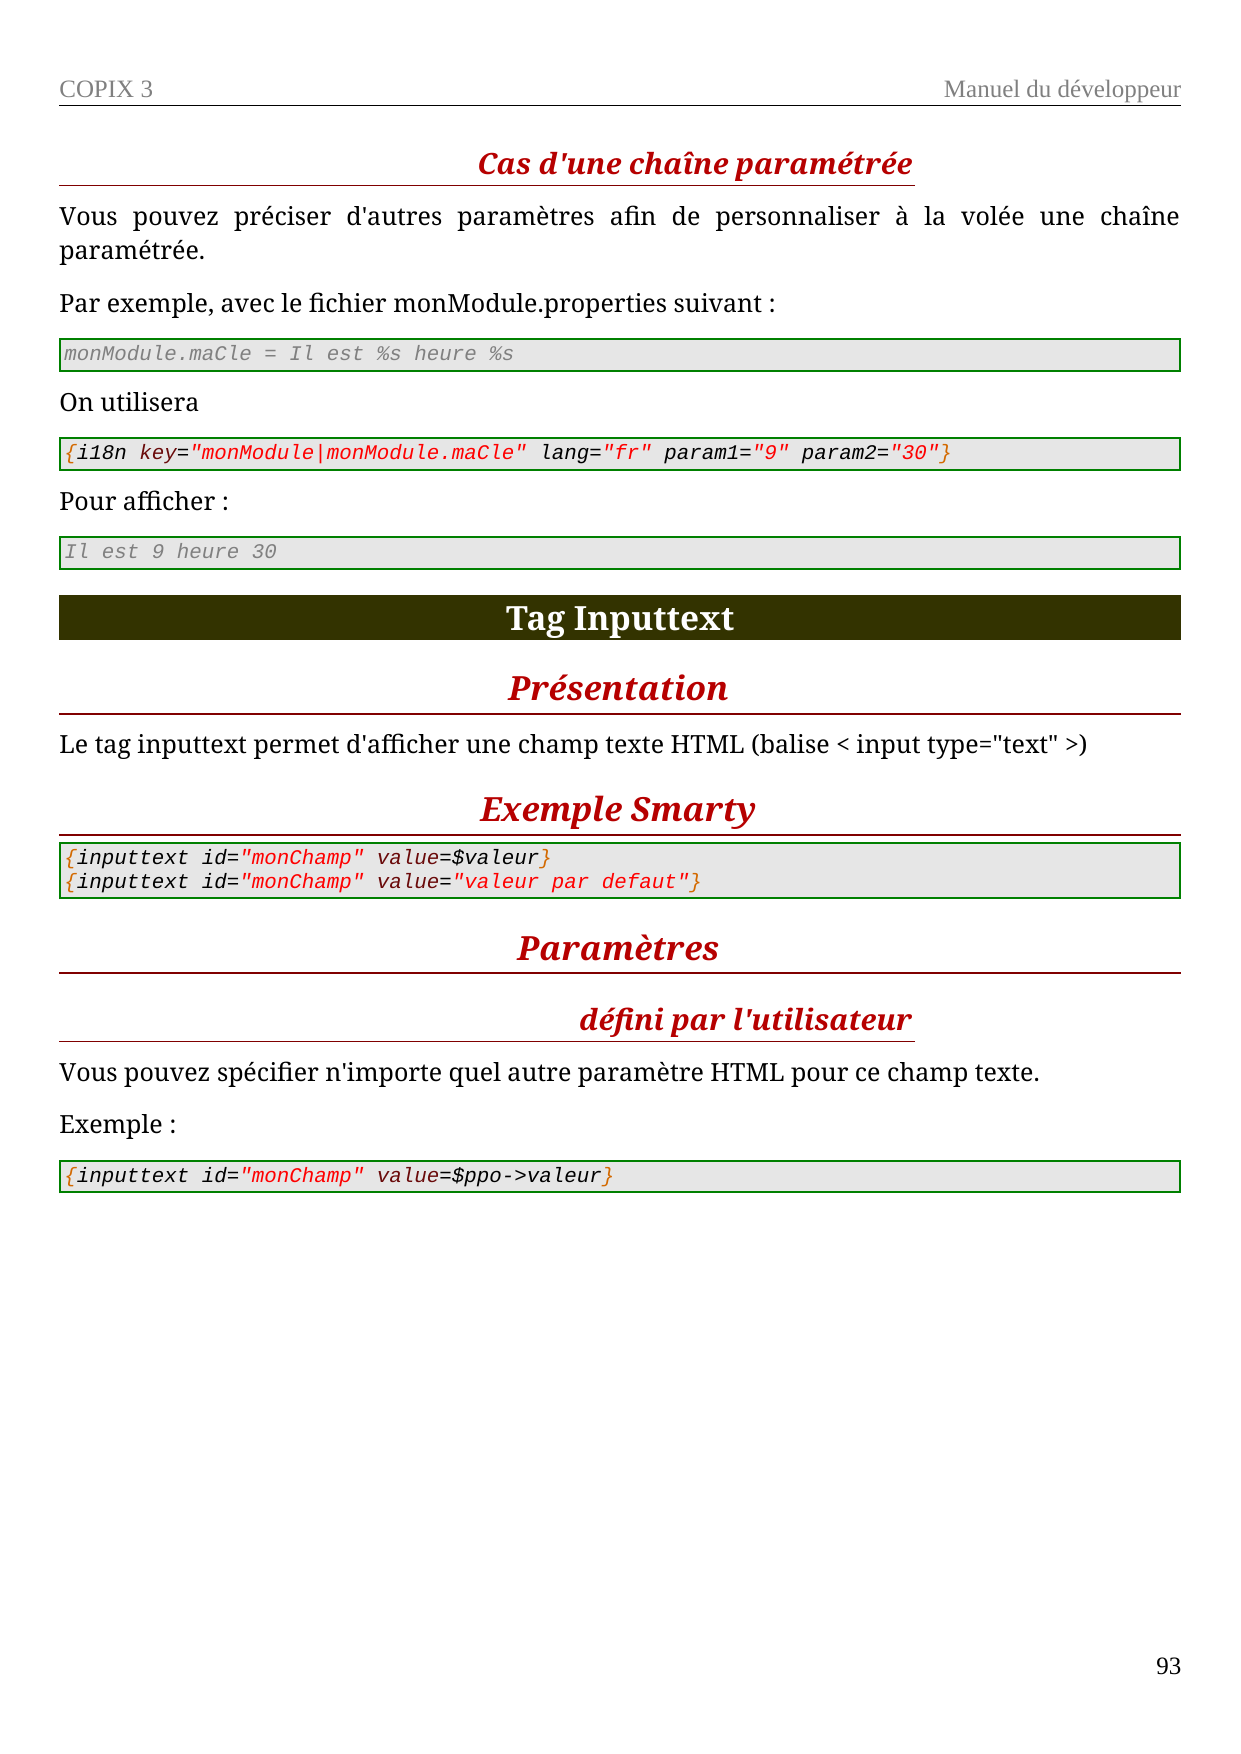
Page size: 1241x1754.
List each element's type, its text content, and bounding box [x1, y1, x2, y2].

text Exemple : [59, 1107, 1181, 1141]
text Vous pouvez spécifier n'importe quel autre paramètre HTML pour ce champ texte. [59, 1054, 1181, 1088]
subtitle défini par l'utilisateur [59, 999, 915, 1041]
text {inputtext id="monChamp" value=$valeur} [61, 844, 1179, 866]
text On utilisera [59, 384, 1181, 418]
text Vous pouvez préciser d'autres paramètres afin de personnaliser à la volée une chaîne paramétrée. [59, 198, 1181, 267]
text Il est 9 heure 30 [61, 538, 1179, 568]
subtitle Exemple Smarty [59, 786, 1181, 834]
subtitle Présentation [59, 665, 1181, 713]
text {inputtext id="monChamp" value=$ppo->valeur} [61, 1162, 1179, 1191]
text Pour afficher : [59, 483, 1181, 517]
text Le tag inputtext permet d'afficher une champ texte HTML (balise < input type="text" >) [59, 727, 1181, 761]
text {inputtext id="monChamp" value="valeur par defaut"} [61, 866, 1179, 897]
subtitle Tag Inputtext [59, 595, 1181, 640]
subtitle Cas d'une chaîne paramétrée [59, 143, 915, 185]
text Par exemple, avec le fichier monModule.properties suivant : [59, 285, 1181, 319]
text {i18n key="monModule|monModule.maCle" lang="fr" param1="9" param2="30"} [61, 439, 1179, 469]
text monModule.maCle = Il est %s heure %s [61, 340, 1179, 370]
subtitle Paramètres [59, 924, 1181, 972]
